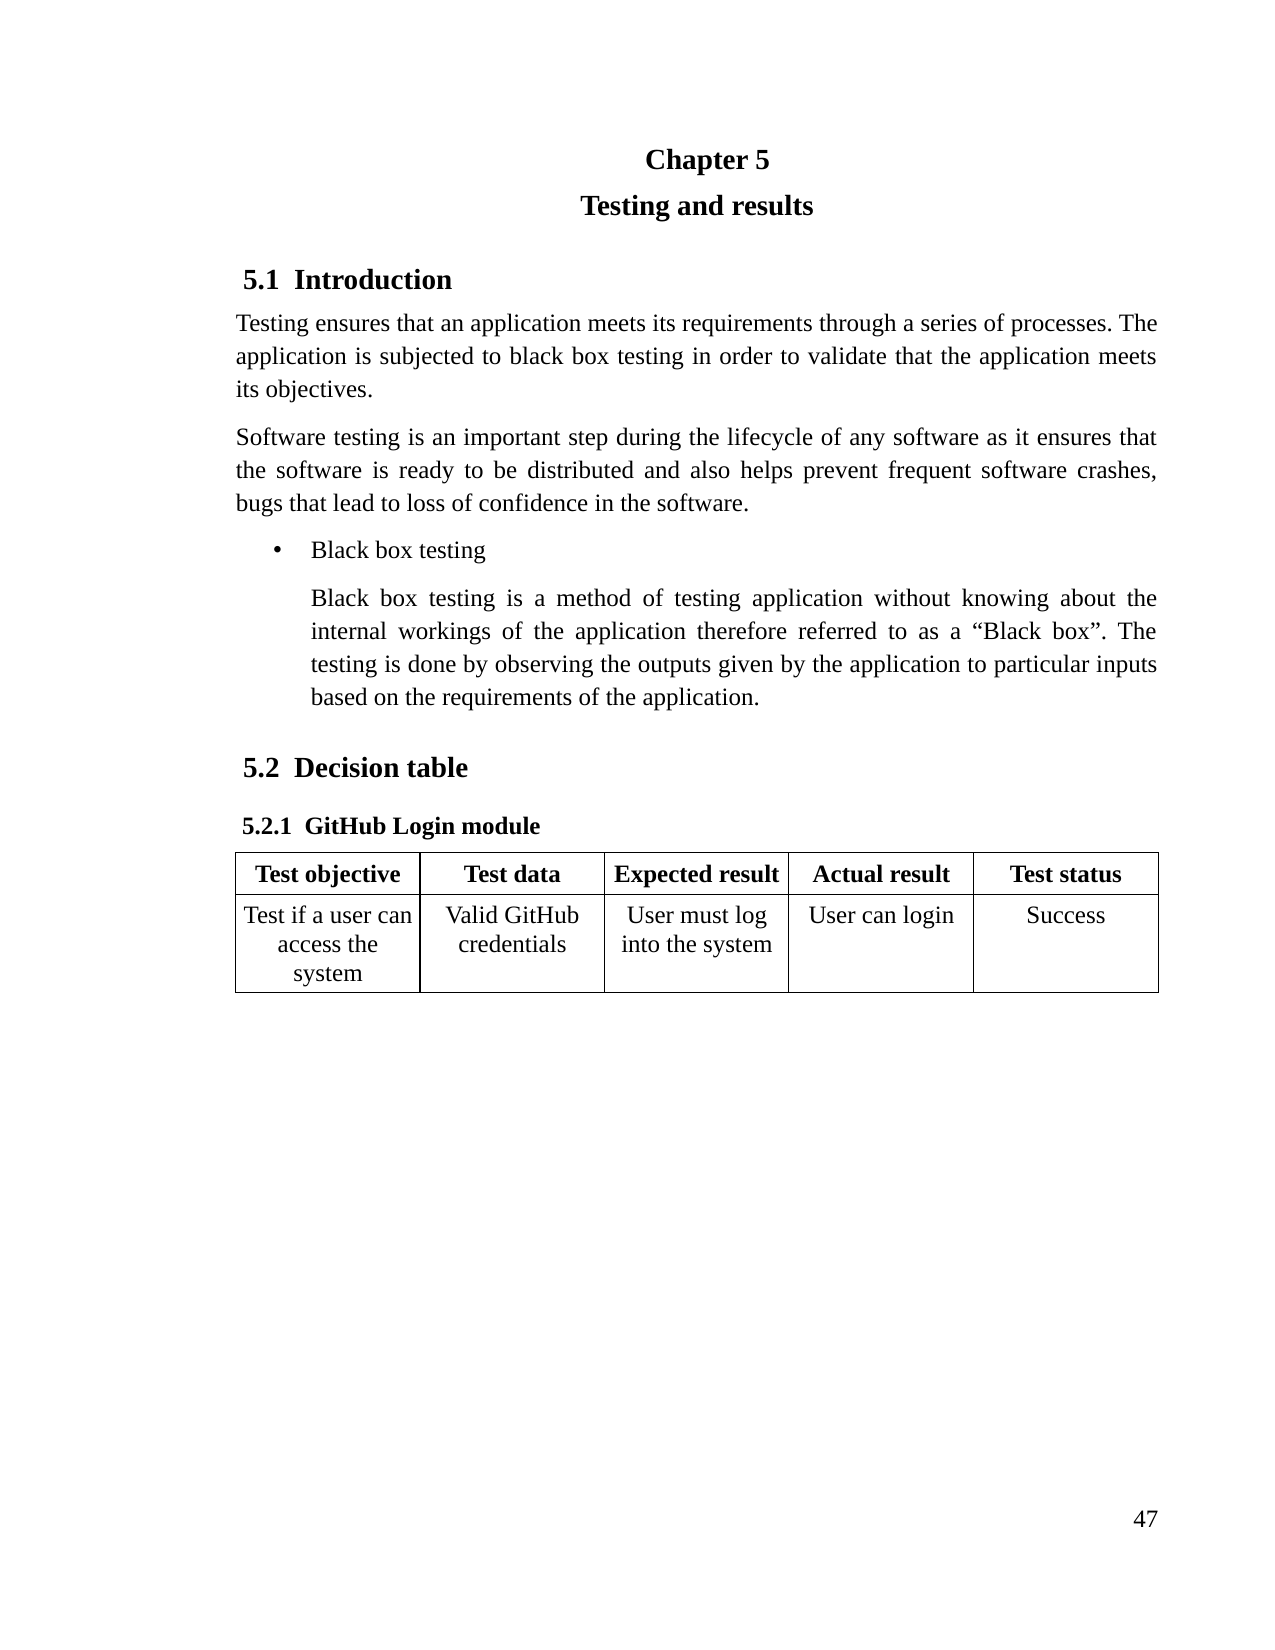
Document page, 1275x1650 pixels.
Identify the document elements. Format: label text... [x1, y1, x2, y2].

subtitle GitHub Login module [236, 811, 1158, 840]
table_cell User can login [789, 895, 973, 992]
list Black box testing [273, 535, 1158, 564]
table_cell Success [974, 895, 1158, 992]
table_header Expected result [605, 853, 788, 893]
table_cell Valid GitHub credentials [421, 895, 604, 992]
table_header Actual result [789, 853, 973, 893]
subtitle Introduction [236, 262, 1158, 296]
text Black box testing is a method of testing application without knowing about the internal workings of the application therefore referred to as a “Black box”. The testing is done by observing the outputs given by the application to particular inputs based on the requirements of the application. [311, 583, 1158, 711]
table_cell Test if a user can access the system [236, 895, 419, 992]
subtitle Decision table [236, 750, 1158, 784]
table_header Test status [974, 853, 1158, 893]
text Testing ensures that an application meets its requirements through a series of processes. The application is subjected to black box testing in order to validate that the application meets its objectives. [236, 308, 1158, 403]
table_header Test data [421, 853, 604, 893]
text Software testing is an important step during the lifecycle of any software as it ensures that the software is ready to be distributed and also helps prevent frequent software crashes, bugs that lead to loss of confidence in the software. [236, 422, 1158, 516]
text Testing and results [236, 188, 1158, 222]
table_cell User must log into the system [605, 895, 788, 992]
table_header Test objective [236, 853, 419, 893]
